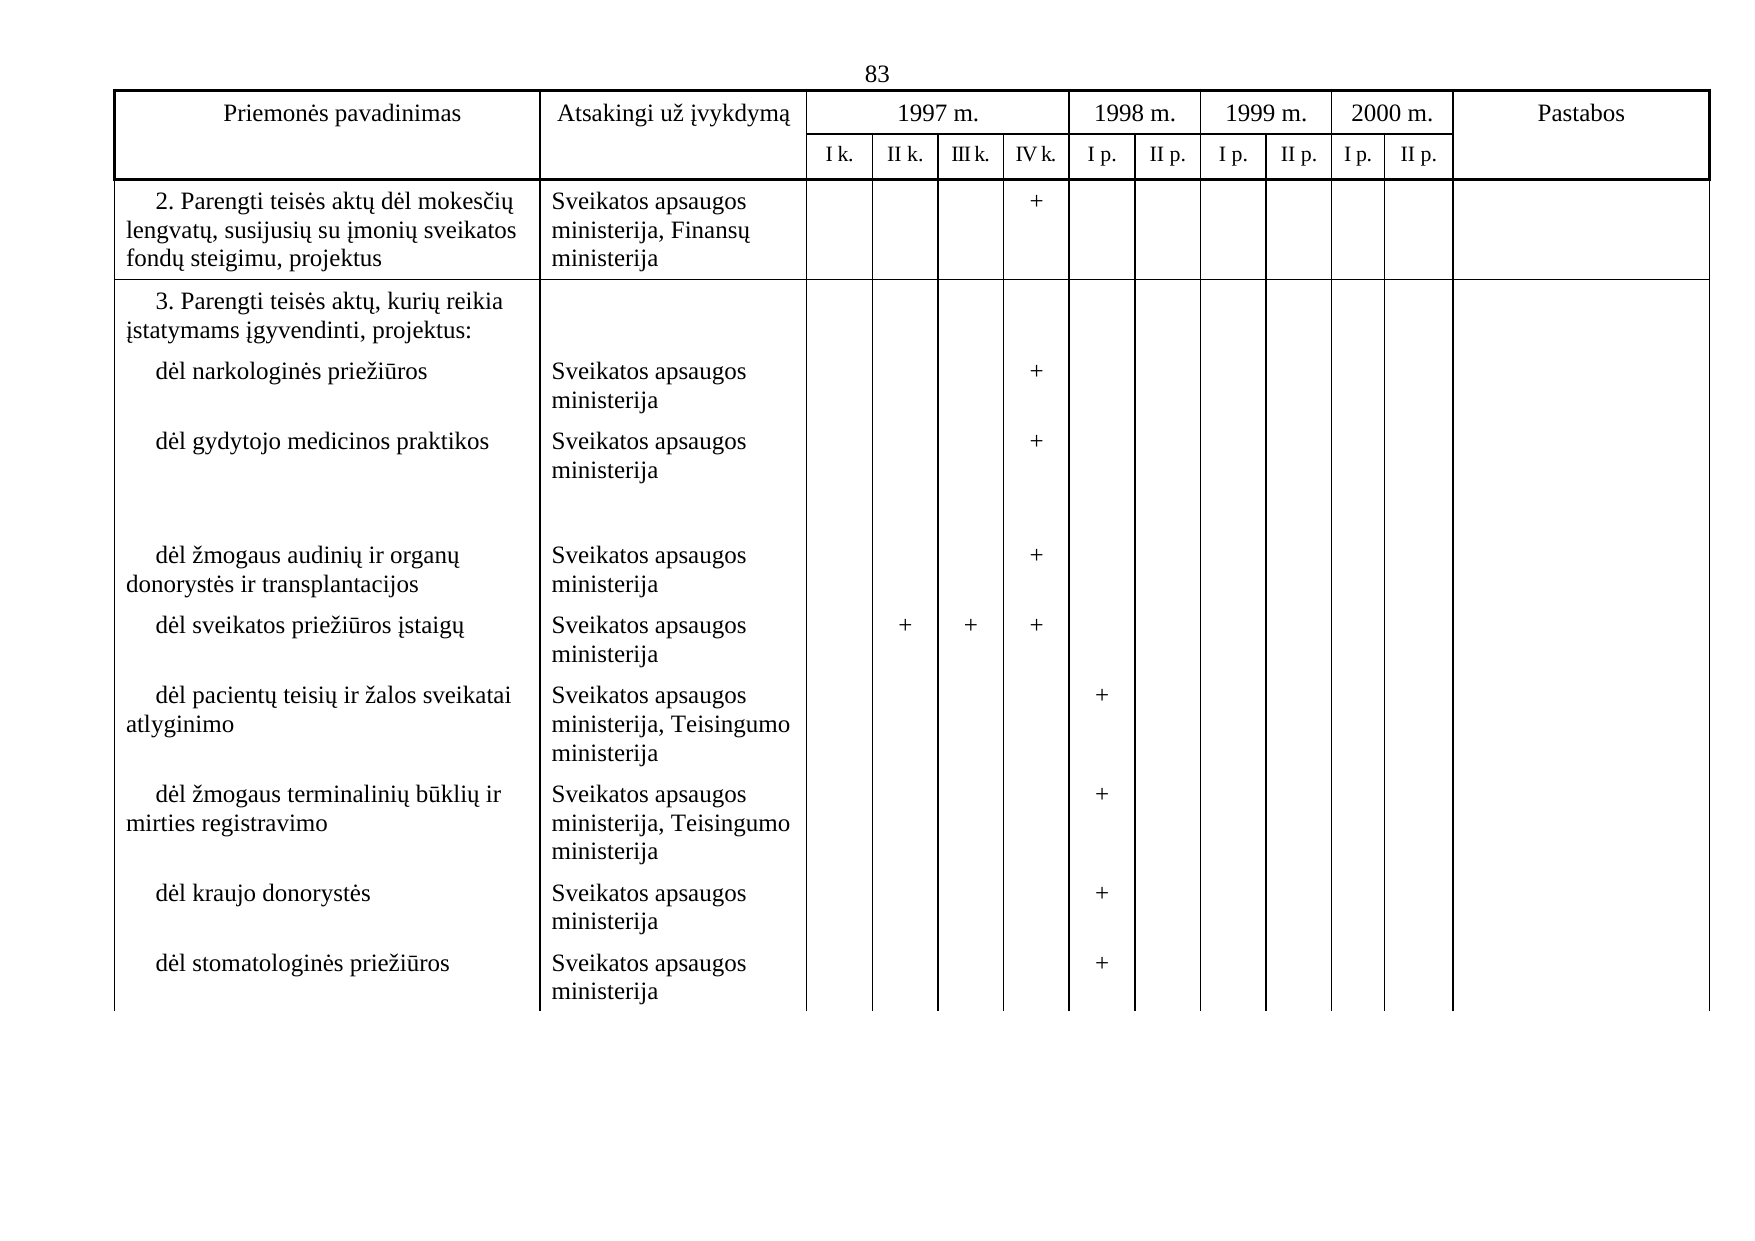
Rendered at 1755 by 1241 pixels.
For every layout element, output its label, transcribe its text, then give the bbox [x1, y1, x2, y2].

table_cell [1004, 490, 1068, 534]
table_cell [1267, 604, 1331, 674]
table_cell [1454, 280, 1709, 350]
table_cell dėl sveikatos priežiūros įstaigų [115, 604, 539, 674]
table_cell [873, 490, 937, 534]
table_cell [939, 871, 1003, 941]
table_cell + [1070, 941, 1134, 1011]
table_cell [873, 280, 937, 350]
table_cell [1267, 941, 1331, 1011]
table_cell III k. [939, 135, 1003, 178]
table_cell Sveikatos apsaugos ministerija, Teisingumo ministerija [541, 773, 806, 871]
table_cell [1332, 490, 1384, 534]
table_cell [1004, 871, 1068, 941]
table_cell [873, 941, 937, 1011]
table_cell [873, 350, 937, 420]
table_cell [1070, 604, 1134, 674]
table_cell [939, 350, 1003, 420]
table_cell [1201, 941, 1265, 1011]
table_cell [807, 871, 872, 941]
table_cell [1201, 280, 1265, 350]
table_cell [1136, 604, 1200, 674]
table_cell [1201, 534, 1265, 604]
table_cell [939, 181, 1003, 278]
table_cell [116, 133, 539, 178]
table_cell [1136, 773, 1200, 871]
table_cell [1332, 941, 1384, 1011]
table_cell [1004, 773, 1068, 871]
table_cell [1136, 420, 1200, 490]
table_cell [807, 280, 872, 350]
table_cell Sveikatos apsaugos ministerija, Finansų ministerija [541, 181, 806, 278]
table_cell [1201, 604, 1265, 674]
table_cell [1201, 350, 1265, 420]
table_cell 2. Parengti teisės aktų dėl mokesčių lengvatų, susijusių su įmonių sveikatos fondų steigimu, projektus [115, 181, 539, 278]
table_cell [1332, 280, 1384, 350]
table_cell [1267, 871, 1331, 941]
table_cell [1385, 604, 1452, 674]
table_cell [1385, 941, 1452, 1011]
table_cell [1454, 350, 1709, 420]
table_header 1999 m. [1201, 92, 1331, 133]
table_cell [1267, 534, 1331, 604]
table_cell [1267, 181, 1331, 278]
table_cell I p. [1201, 135, 1265, 178]
table_cell I p. [1332, 135, 1384, 178]
table_cell dėl žmogaus terminalinių būklių ir mirties registravimo [115, 773, 539, 871]
table_cell dėl kraujo donorystės [115, 871, 539, 941]
table_cell + [1004, 604, 1068, 674]
table_cell [1004, 674, 1068, 773]
table_cell [1332, 534, 1384, 604]
table_header Pastabos [1454, 92, 1708, 133]
table_cell [1454, 604, 1709, 674]
table_cell [1332, 871, 1384, 941]
table_cell [1385, 773, 1452, 871]
table_cell [873, 871, 937, 941]
table_cell I p. [1070, 135, 1134, 178]
table_cell [1267, 773, 1331, 871]
table_cell [939, 773, 1003, 871]
table_cell [1136, 941, 1200, 1011]
table_cell [873, 674, 937, 773]
table_cell [1070, 490, 1134, 534]
table_cell [1136, 350, 1200, 420]
table_cell [873, 420, 937, 490]
table_cell [1454, 133, 1708, 178]
table_cell [1136, 280, 1200, 350]
table_cell I k. [807, 135, 872, 178]
table_cell [873, 773, 937, 871]
table_cell [939, 420, 1003, 490]
table_cell [1070, 534, 1134, 604]
table_cell [1136, 181, 1200, 278]
table_cell [1201, 674, 1265, 773]
table_header 1998 m. [1070, 92, 1200, 133]
table_cell [807, 941, 872, 1011]
table_cell [1267, 420, 1331, 490]
table_cell [807, 420, 872, 490]
table_header 2000 m. [1332, 92, 1452, 133]
table_cell dėl narkologinės priežiūros [115, 350, 539, 420]
table_cell [1332, 350, 1384, 420]
table_cell [1454, 941, 1709, 1011]
table_cell [1004, 280, 1068, 350]
table_cell [1385, 350, 1452, 420]
table_cell + [1070, 773, 1134, 871]
table_cell [541, 280, 806, 350]
table_cell [1136, 674, 1200, 773]
table_cell [1385, 534, 1452, 604]
table_cell [1267, 490, 1331, 534]
table_cell [1201, 871, 1265, 941]
table_cell Sveikatos apsaugos ministerija [541, 604, 806, 674]
table_cell [1385, 490, 1452, 534]
table_cell [807, 350, 872, 420]
table_cell [1454, 181, 1709, 278]
table_cell [1332, 420, 1384, 490]
table_cell + [1004, 181, 1068, 278]
table_cell [939, 534, 1003, 604]
table_cell dėl pacientų teisių ir žalos sveikatai atlyginimo [115, 674, 539, 773]
table_cell [1332, 674, 1384, 773]
table_cell II p. [1385, 135, 1452, 178]
table_header Atsakingi už įvykdymą [541, 92, 806, 133]
table_cell + [1004, 350, 1068, 420]
table_cell dėl žmogaus audinių ir organų donorystės ir transplantacijos [115, 534, 539, 604]
table_cell [1454, 773, 1709, 871]
table_cell [1136, 534, 1200, 604]
table_cell [1070, 280, 1134, 350]
table_cell II k. [873, 135, 937, 178]
table_cell [1201, 773, 1265, 871]
table_cell [1267, 280, 1331, 350]
table_cell [1332, 604, 1384, 674]
table_cell [1332, 181, 1384, 278]
table_cell + [939, 604, 1003, 674]
table_cell [1201, 181, 1265, 278]
table_cell [541, 133, 806, 178]
table_cell Sveikatos apsaugos ministerija [541, 350, 806, 420]
table_cell Sveikatos apsaugos ministerija [541, 420, 806, 490]
table_cell [1385, 280, 1452, 350]
table_cell [1267, 350, 1331, 420]
table_cell Sveikatos apsaugos ministerija, Teisingumo ministerija [541, 674, 806, 773]
table_cell [1004, 941, 1068, 1011]
table_cell [1454, 871, 1709, 941]
table_cell [1454, 490, 1709, 534]
table_cell [939, 674, 1003, 773]
table_cell Sveikatos apsaugos ministerija [541, 871, 806, 941]
table_cell [1201, 490, 1265, 534]
table_cell [1267, 674, 1331, 773]
table_header 1997 m. [807, 92, 1068, 133]
table_cell [1454, 534, 1709, 604]
table_cell [1454, 420, 1709, 490]
table_cell [1385, 420, 1452, 490]
table_cell [807, 773, 872, 871]
table_cell Sveikatos apsaugos ministerija [541, 534, 806, 604]
table_cell [1136, 871, 1200, 941]
table_cell [1070, 420, 1134, 490]
table_cell II p. [1136, 135, 1200, 178]
table_cell [541, 490, 806, 534]
table_cell [939, 490, 1003, 534]
table_cell [1070, 350, 1134, 420]
table_cell [873, 534, 937, 604]
table_cell + [873, 604, 937, 674]
table_cell [939, 941, 1003, 1011]
table_cell + [1004, 534, 1068, 604]
table_cell [1385, 871, 1452, 941]
table_cell [115, 490, 539, 534]
table_cell + [1070, 871, 1134, 941]
table_cell II p. [1267, 135, 1331, 178]
table_cell [1385, 674, 1452, 773]
table_cell IV k. [1004, 135, 1068, 178]
table_cell [873, 181, 937, 278]
table_cell [807, 674, 872, 773]
table_header Priemonės pavadinimas [116, 92, 539, 133]
table_cell dėl stomatologinės priežiūros [115, 941, 539, 1011]
table_cell [1332, 773, 1384, 871]
table_cell [1385, 181, 1452, 278]
table_cell 3. Parengti teisės aktų, kurių reikia įstatymams įgyvendinti, projektus: [115, 280, 539, 350]
table_cell [1136, 490, 1200, 534]
table_cell + [1070, 674, 1134, 773]
table_cell [807, 604, 872, 674]
table_cell [939, 280, 1003, 350]
table_cell [1454, 674, 1709, 773]
table_cell + [1004, 420, 1068, 490]
table_cell dėl gydytojo medicinos praktikos [115, 420, 539, 490]
table_cell [807, 181, 872, 278]
table_cell [1070, 181, 1134, 278]
table_cell [807, 490, 872, 534]
table_cell [807, 534, 872, 604]
table_cell [1201, 420, 1265, 490]
table_cell Sveikatos apsaugos ministerija [541, 941, 806, 1011]
